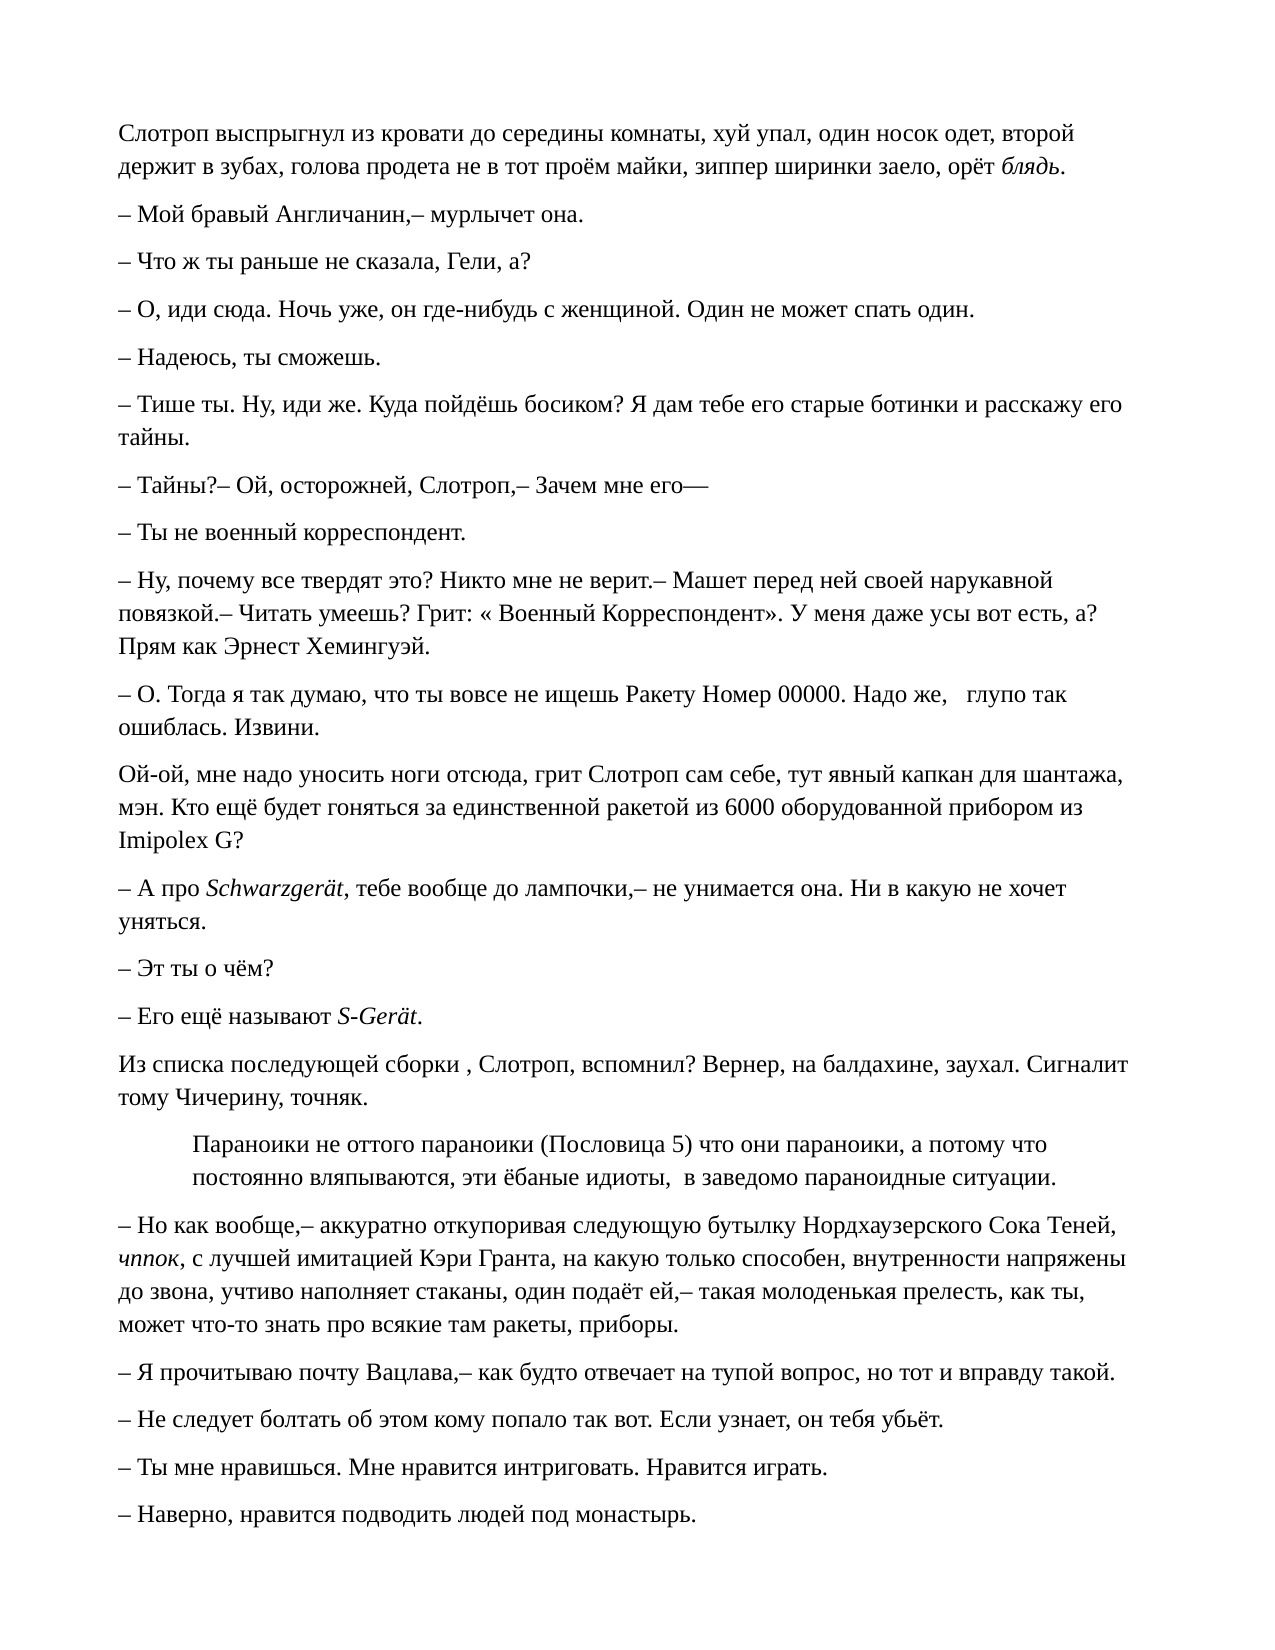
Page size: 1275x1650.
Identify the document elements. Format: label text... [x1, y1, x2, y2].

text – О, иди сюда. Ночь уже, он где-нибудь с женщиной. Один не может спать один. [118, 294, 1157, 323]
text – Ты не военный корреспондент. [118, 517, 1157, 546]
text – О. Тогда я так думаю, что ты вовсе не ищешь Ракету Номер 00000. Надо же, глупо так ошиблась. Извини. [118, 679, 1157, 740]
text – Тише ты. Ну, иди же. Куда пойдёшь босиком? Я дам тебе его старые ботинки и расскажу его тайны. [118, 389, 1157, 451]
text Слотроп выспрыгнул из кровати до середины комнаты, хуй упал, один носок одет, второй держит в зубах, голова продета не в тот проём майки, зиппер ширинки заело, орёт блядь. [118, 118, 1157, 180]
text – Что ж ты раньше не сказала, Гели, а? [118, 246, 1157, 275]
text – Ты мне нравишься. Мне нравится интриговать. Нравится играть. [118, 1452, 1157, 1481]
text – Мой бравый Англичанин,– мурлычет она. [118, 199, 1157, 227]
text – А про Schwarzgerät, тебе вообще до лампочки,– не унимается она. Ни в какую не хочет уняться. [118, 873, 1157, 935]
text – Но как вообще,– аккуратно откупоривая следующую бутылку Нордхаузерского Сока Теней, чппок, с лучшей имитацией Кэри Гранта, на какую только способен, внутренности напряжены до звона, учтиво наполняет стаканы, один подаёт ей,– такая молоденькая прелесть, как ты, может что-то знать про всякие там ракеты, приборы. [118, 1210, 1157, 1338]
text – Не следует болтать об этом кому попало так вот. Если узнает, он тебя убьёт. [118, 1404, 1157, 1433]
text – Наверно, нравится подводить людей под монастырь. [118, 1499, 1157, 1528]
text – Я прочитываю почту Вацлава,– как будто отвечает на тупой вопрос, но тот и вправду такой. [118, 1357, 1157, 1385]
text – Эт ты о чём? [118, 953, 1157, 982]
text – Его ещё называют S-Gerät. [118, 1001, 1157, 1030]
text Ой-ой, мне надо уносить ноги отсюда, грит Слотроп сам себе, тут явный капкан для шантажа, мэн. Кто ещё будет гоняться за единственной ракетой из 6000 оборудованной прибором из Imipolex G? [118, 759, 1157, 854]
text – Ну, почему все твердят это? Никто мне не верит.– Машет перед ней своей нарукавной повязкой.– Читать умеешь? Грит: « Военный Корреспондент». У меня даже усы вот есть, а? Прям как Эрнест Хемингуэй. [118, 565, 1157, 660]
text – Тайны?– Ой, осторожней, Слотроп,– Зачем мне его— [118, 470, 1157, 498]
text – Надеюсь, ты сможешь. [118, 342, 1157, 370]
text Параноики не оттого параноики (Пословица 5) что они параноики, а потому что постоянно вляпываются, эти ёбаные идиоты, в заведомо параноидные ситуации. [192, 1129, 1157, 1191]
text Из списка последующей сборки , Слотроп, вспомнил? Вернер, на балдахине, заухал. Сигналит тому Чичерину, точняк. [118, 1049, 1157, 1111]
